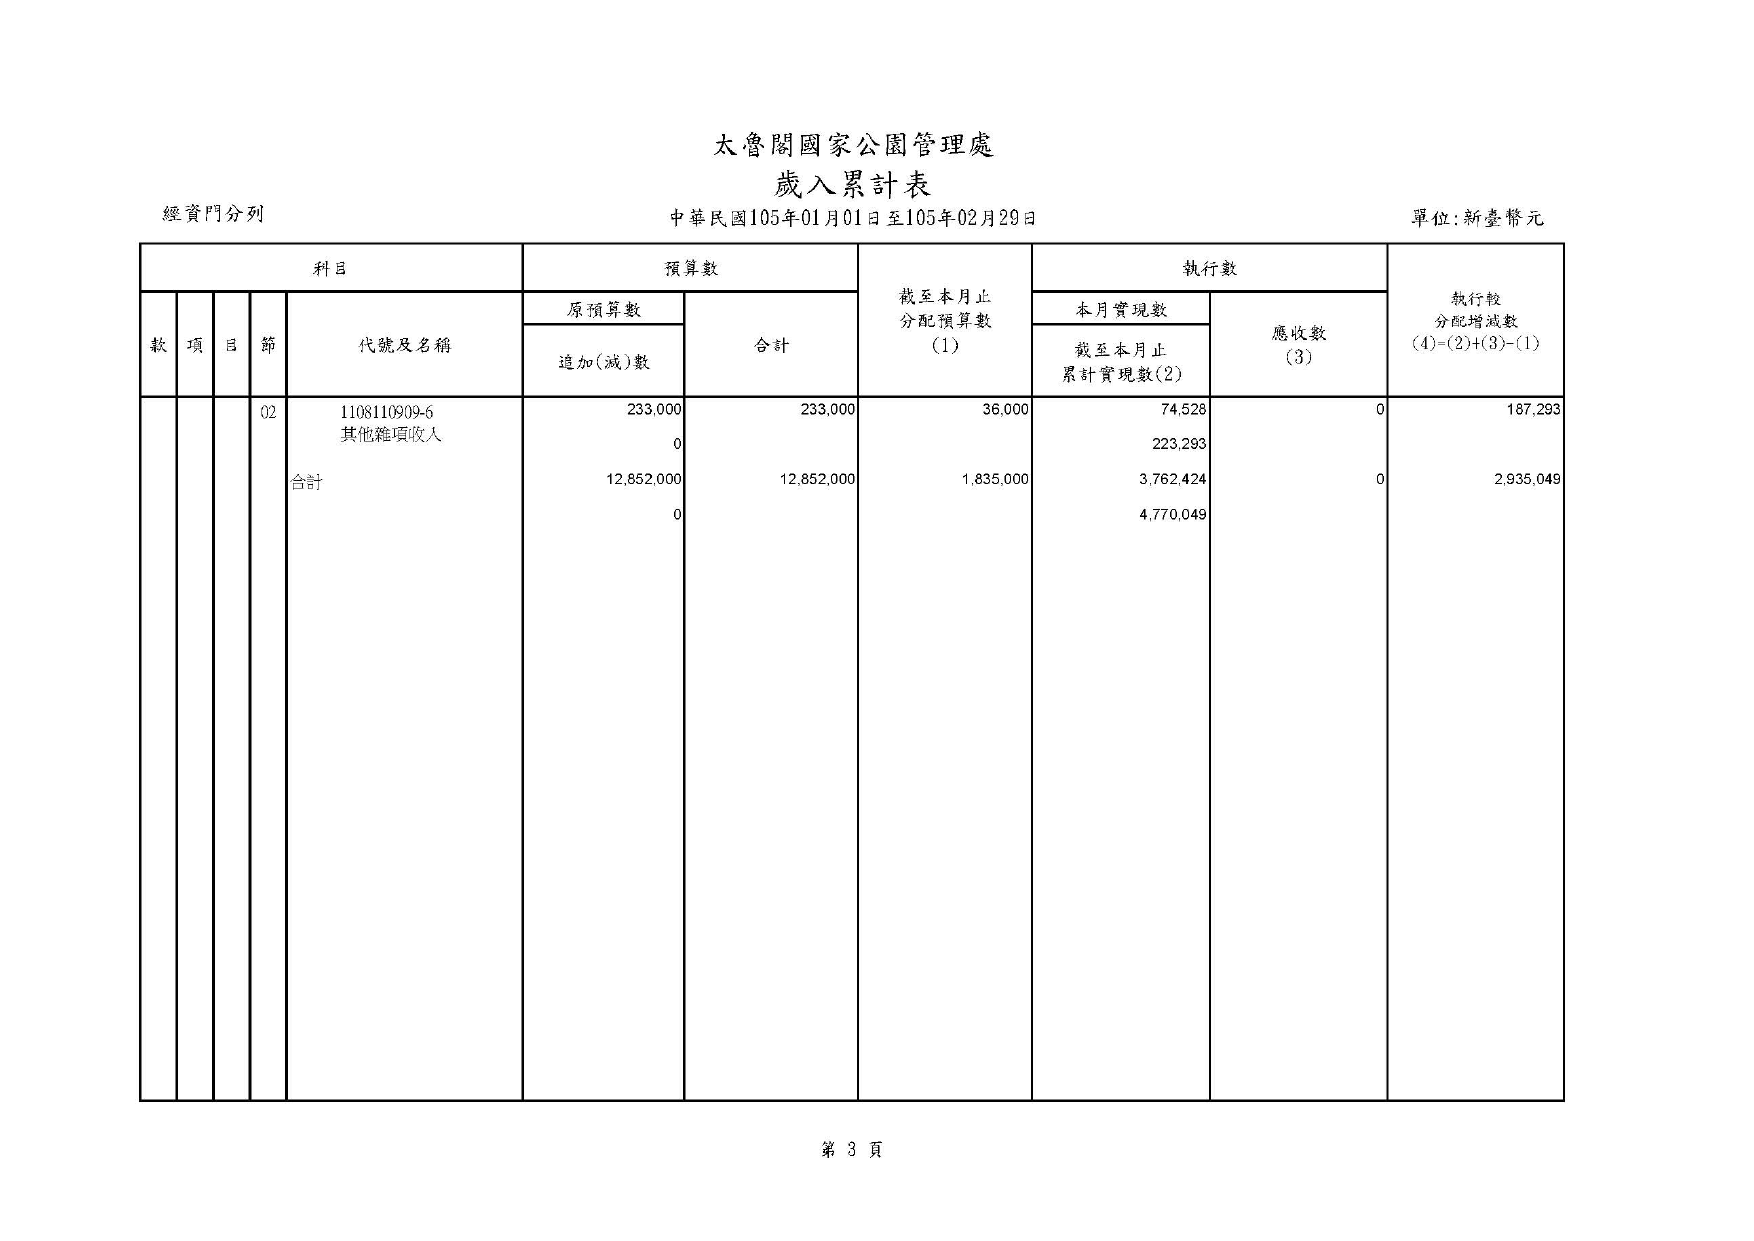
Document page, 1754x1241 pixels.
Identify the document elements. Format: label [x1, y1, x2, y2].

picture [59, 82, 1646, 1164]
